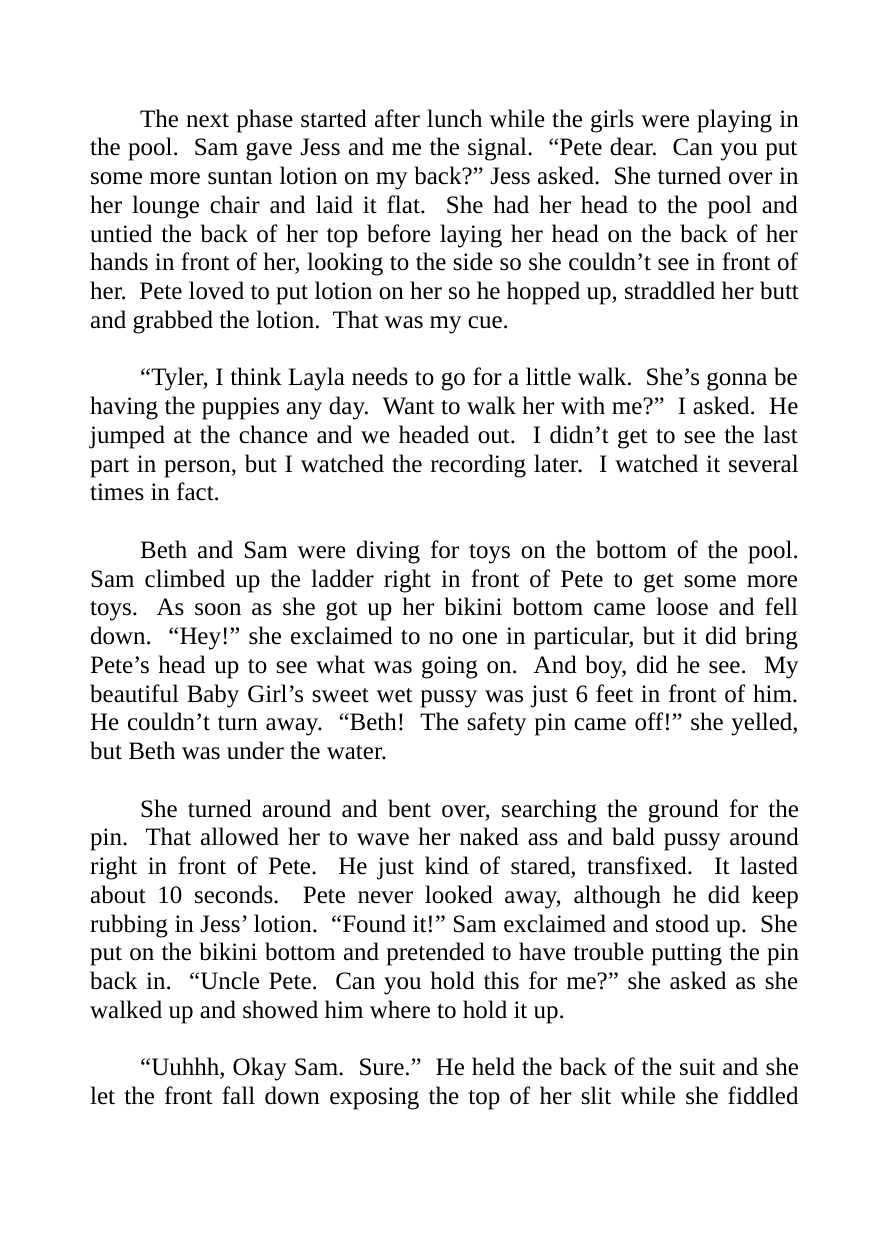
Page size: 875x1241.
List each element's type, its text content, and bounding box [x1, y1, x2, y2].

text Beth and Sam were diving for toys on the bottom of the pool. Sam climbed up the ladder right in front of Pete to get some more toys. As soon as she got up her bikini bottom came loose and fell down. “Hey!” she exclaimed to no one in particular, but it did bring Pete’s head up to see what was going on. And boy, did he see. My beautiful Baby Girl’s sweet wet pussy was just 6 feet in front of him. He couldn’t turn away. “Beth! The safety pin came off!” she yelled, but Beth was under the water. [90, 535, 799, 765]
text “Tyler, I think Layla needs to go for a little walk. She’s gonna be having the puppies any day. Want to walk her with me?” I asked. He jumped at the chance and we headed out. I didn’t get to see the last part in person, but I watched the recording later. I watched it several times in fact. [90, 362, 799, 506]
text The next phase started after lunch while the girls were playing in the pool. Sam gave Jess and me the signal. “Pete dear. Can you put some more suntan lotion on my back?” Jess asked. She turned over in her lounge chair and laid it flat. She had her head to the pool and untied the back of her top before laying her head on the back of her hands in front of her, looking to the side so she couldn’t see in front of her. Pete loved to put lotion on her so he hopped up, straddled her butt and grabbed the lotion. That was my cue. [90, 104, 799, 334]
text She turned around and bent over, searching the ground for the pin. That allowed her to wave her naked ass and bald pussy around right in front of Pete. He just kind of stared, transfixed. It lasted about 10 seconds. Pete never looked away, although he did keep rubbing in Jess’ lotion. “Found it!” Sam exclaimed and stood up. She put on the bikini bottom and pretended to have trouble putting the pin back in. “Uncle Pete. Can you hold this for me?” she asked as she walked up and showed him where to hold it up. [90, 794, 799, 1024]
text “Uuhhh, Okay Sam. Sure.” He held the back of the suit and she let the front fall down exposing the top of her slit while she fiddled [90, 1052, 799, 1110]
